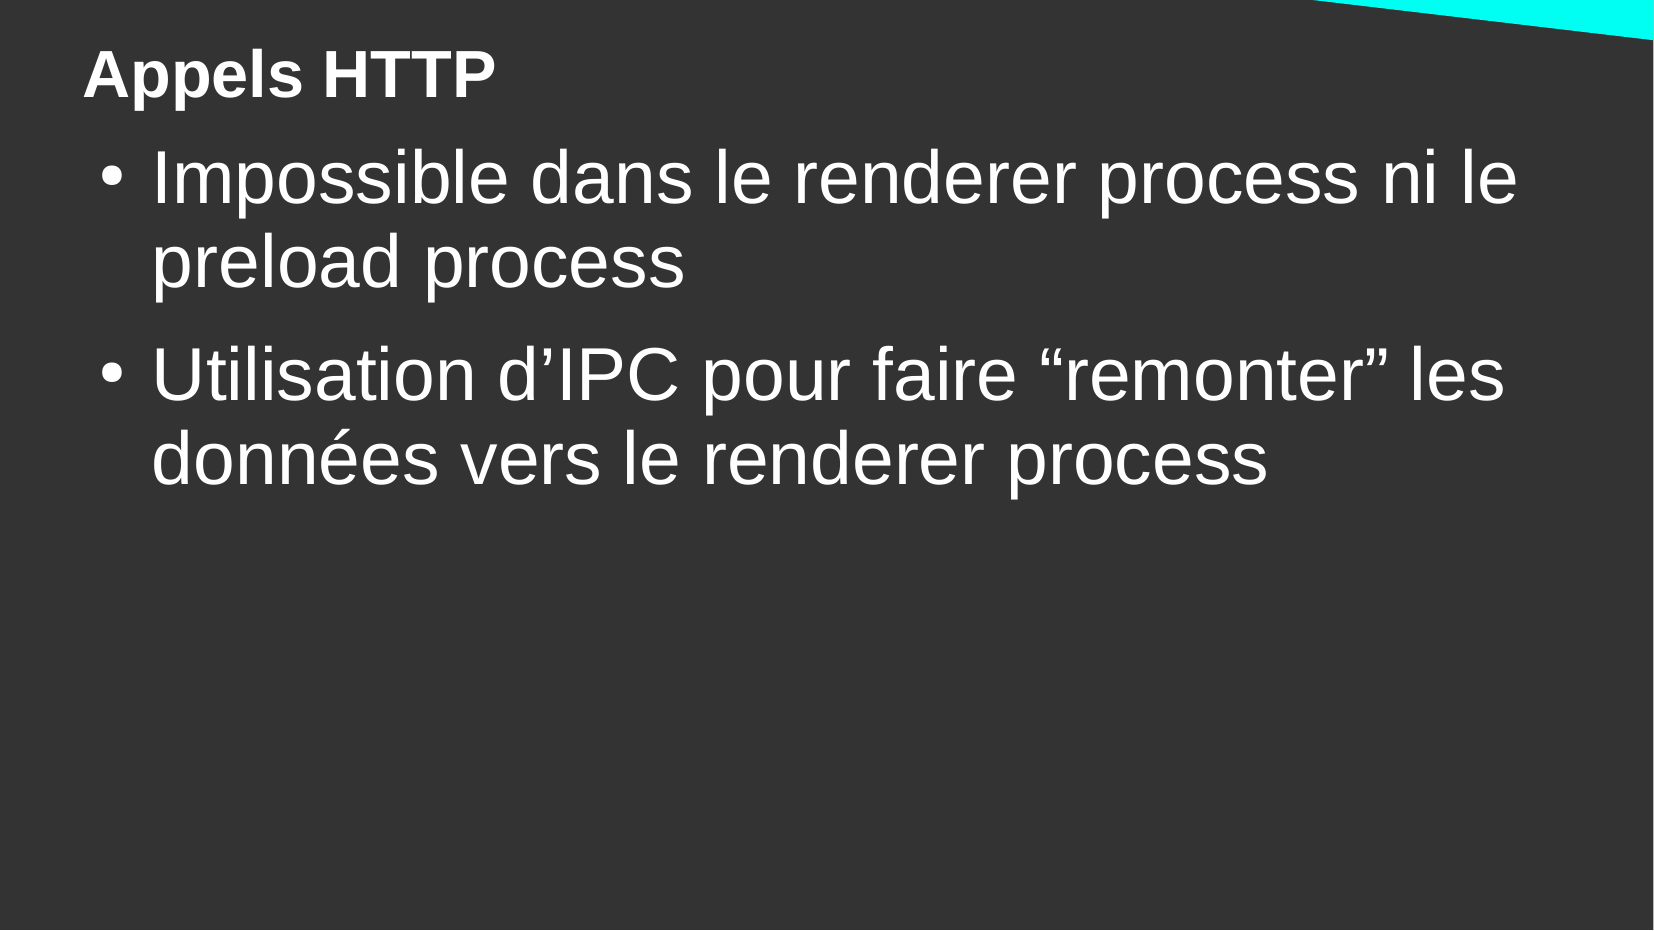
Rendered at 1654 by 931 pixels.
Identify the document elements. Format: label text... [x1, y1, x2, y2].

text_box [1312, 0, 1654, 41]
list Impossible dans le renderer process ni le preload process Utilisation d’IPC pour faire “remonter” les données vers le renderer process [80, 135, 1619, 780]
title Appels HTTP [82, 37, 1571, 112]
